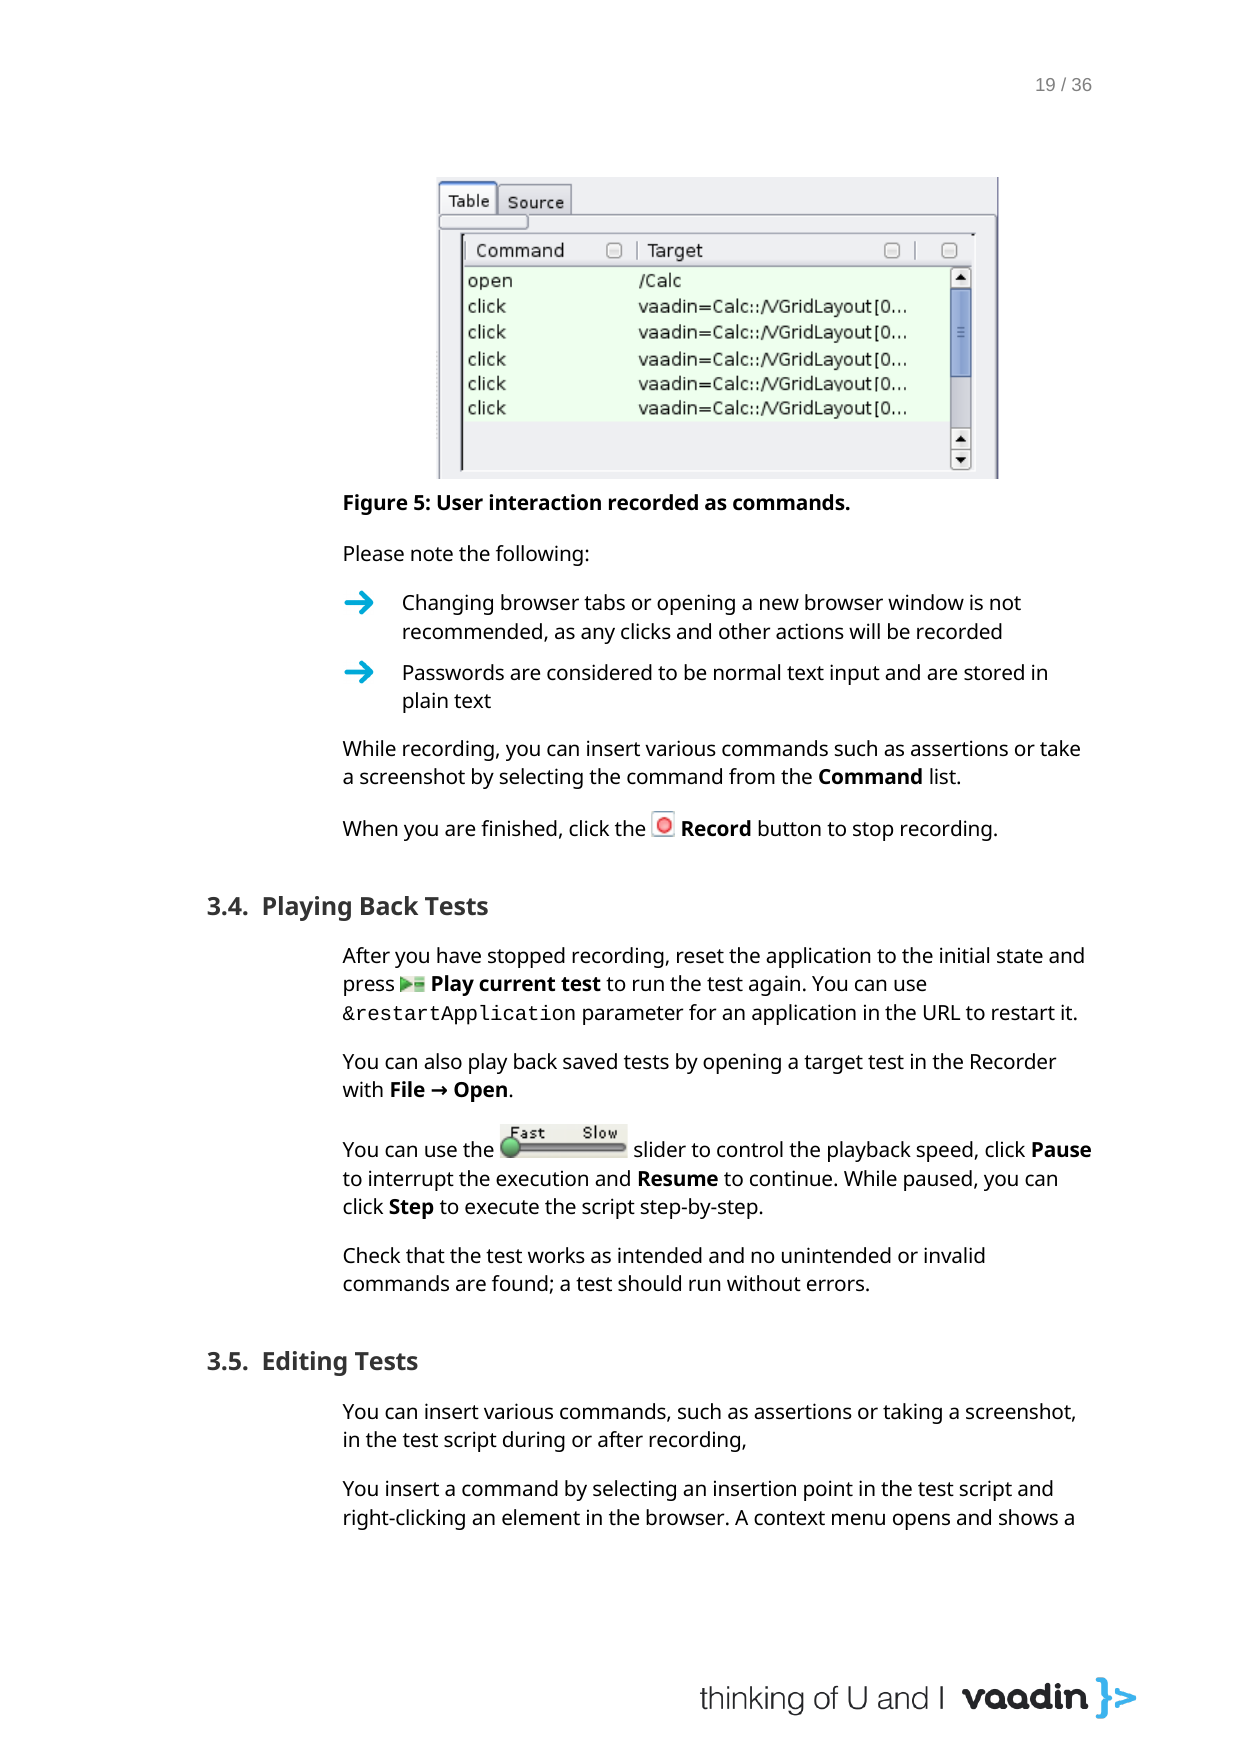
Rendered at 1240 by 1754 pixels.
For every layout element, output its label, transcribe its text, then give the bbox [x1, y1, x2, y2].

picture [400, 976, 426, 992]
picture [436, 177, 999, 479]
text You can insert various commands, such as assertions or taking a screenshot, in the test script during or after recording, [342, 1397, 1092, 1454]
picture [364, 674, 374, 684]
picture [364, 660, 374, 670]
text Please note the following: [342, 539, 1092, 568]
subtitle Editing Tests [207, 1344, 1092, 1378]
list Passwords are considered to be normal text input and are stored in plain text [342, 658, 1092, 715]
picture [364, 590, 374, 600]
picture [499, 1124, 628, 1158]
text While recording, you can insert various commands such as assertions or take a screenshot by selecting the command from the Command list. [342, 734, 1092, 791]
picture [343, 590, 363, 615]
text When you are finished, click the Record button to stop recording. [342, 811, 1092, 842]
list Changing browser tabs or opening a new browser window is not recommended, as any clicks and other actions will be recorded [342, 588, 1092, 645]
text You insert a command by selecting an insertion point in the test script and right-clicking an element in the browser. A context menu opens and shows a [342, 1474, 1092, 1531]
text After you have stopped recording, reset the application to the initial state and press Play current test to run the test again. You can use &restartApplication parameter for an application in the URL to restart it. [342, 941, 1092, 1027]
text Figure 5: User interaction recorded as commands. [342, 488, 1092, 516]
text Check that the test works as intended and no unintended or invalid commands are found; a test should run without errors. [342, 1241, 1092, 1298]
picture [699, 1673, 1139, 1721]
picture [651, 811, 675, 837]
text You can use the slider to control the playback speed, click Pause to interrupt the execution and Resume to continue. While paused, you can click Step to execute the script step-by-step. [342, 1125, 1092, 1221]
text You can also play back saved tests by opening a target test in the Recorder with File → Open. [342, 1047, 1092, 1104]
subtitle Playing Back Tests [207, 888, 1092, 922]
picture [343, 660, 362, 684]
picture [364, 605, 374, 615]
